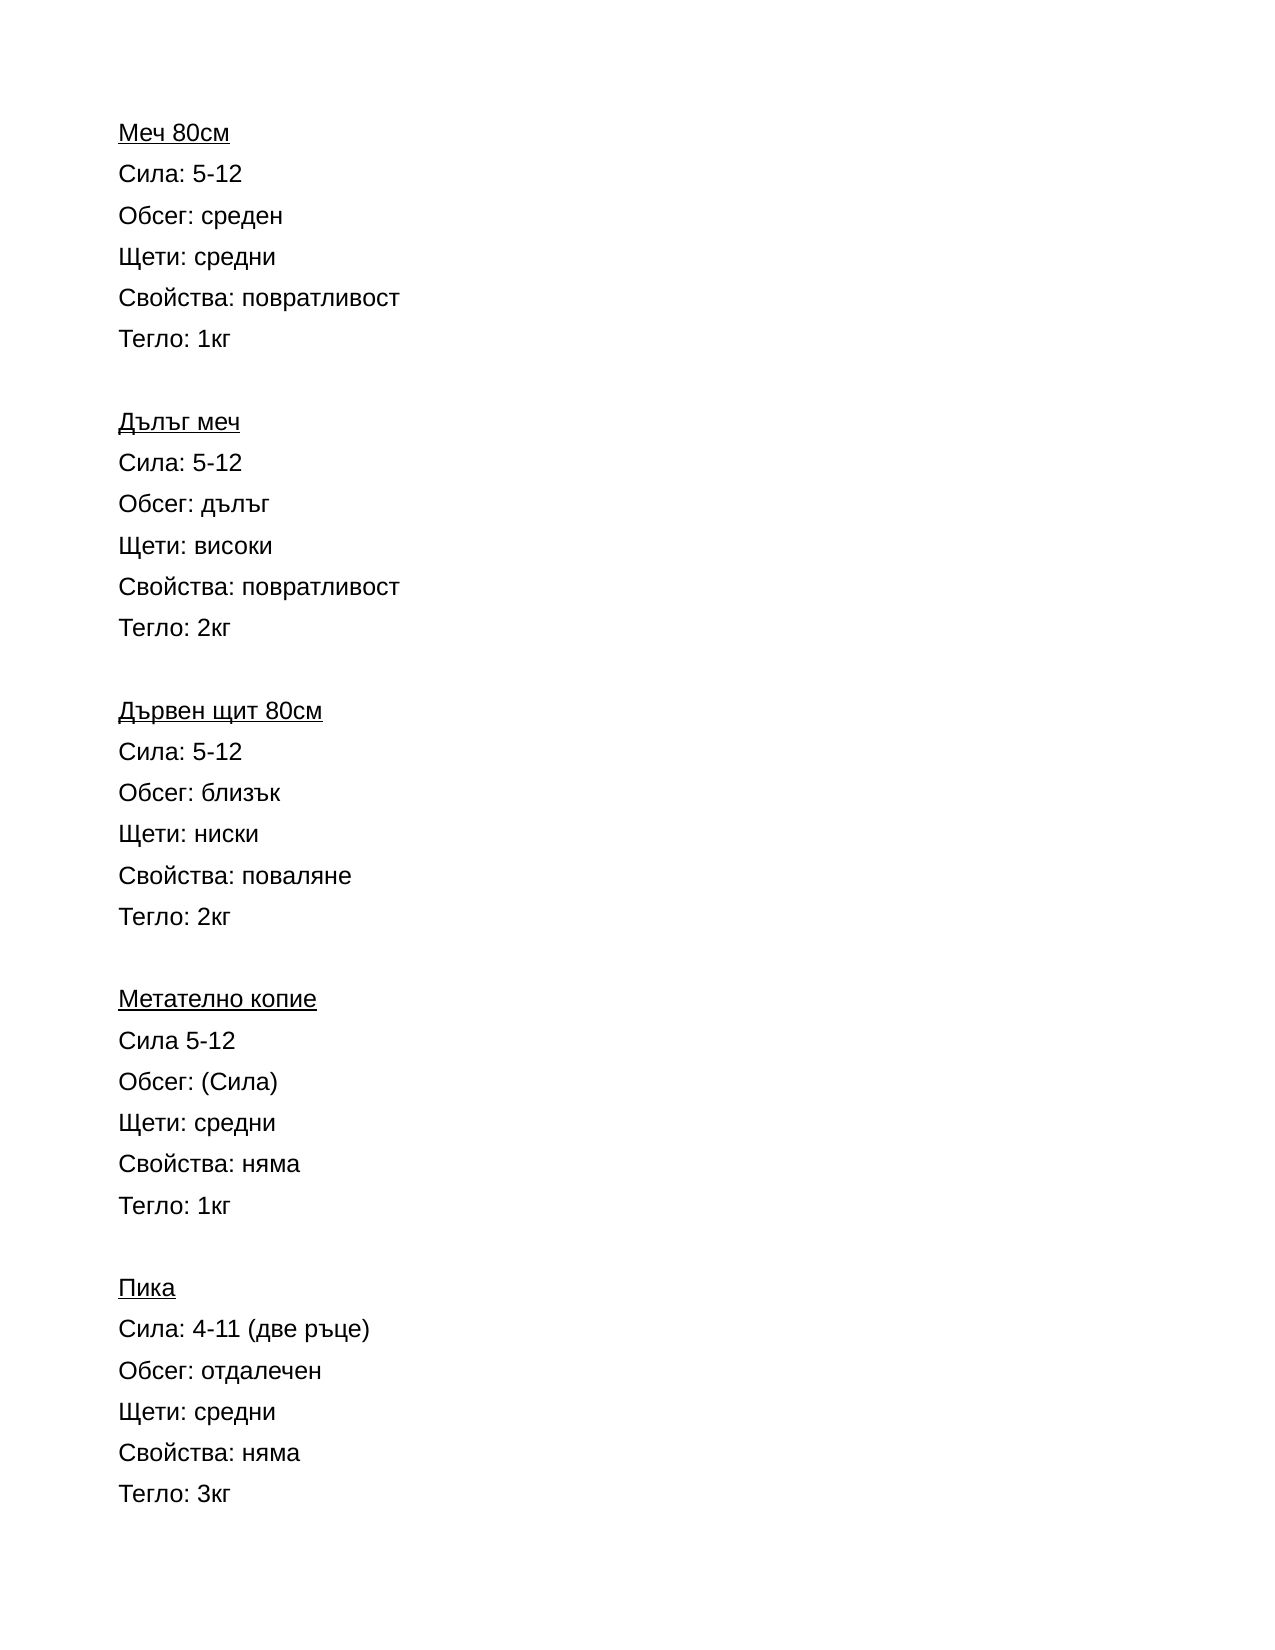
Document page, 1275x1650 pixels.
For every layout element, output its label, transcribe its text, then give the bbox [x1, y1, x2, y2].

text Щети: средни [118, 242, 1157, 271]
text Щети: високи [118, 531, 1157, 559]
text Тегло: 3кг [118, 1479, 1157, 1508]
text Тегло: 1кг [118, 324, 1157, 353]
text Обсег: отдалечен [118, 1356, 1157, 1384]
text Свойства: няма [118, 1149, 1157, 1178]
text Обсег: (Сила) [118, 1067, 1157, 1096]
text Тегло: 2кг [118, 902, 1157, 931]
text Сила: 5-12 [118, 159, 1157, 188]
text Обсег: среден [118, 201, 1157, 229]
text Свойства: няма [118, 1438, 1157, 1467]
text Меч 80см [118, 118, 1157, 147]
text Дълъг меч [118, 407, 1157, 436]
text Обсег: дълъг [118, 489, 1157, 518]
text Свойства: поваляне [118, 861, 1157, 889]
text Сила 5-12 [118, 1026, 1157, 1054]
text Тегло: 1кг [118, 1191, 1157, 1219]
text Свойства: повратливост [118, 283, 1157, 312]
text Сила: 5-12 [118, 448, 1157, 477]
text Щети: средни [118, 1397, 1157, 1426]
text Сила: 4-11 (две ръце) [118, 1314, 1157, 1343]
text Пика [118, 1273, 1157, 1302]
text Обсег: близък [118, 778, 1157, 807]
text Щети: средни [118, 1108, 1157, 1137]
text Щети: ниски [118, 819, 1157, 848]
text Дървен щит 80см [118, 696, 1157, 724]
text Свойства: повратливост [118, 572, 1157, 601]
text Тегло: 2кг [118, 613, 1157, 642]
text Метателно копие [118, 984, 1157, 1013]
text Сила: 5-12 [118, 737, 1157, 766]
